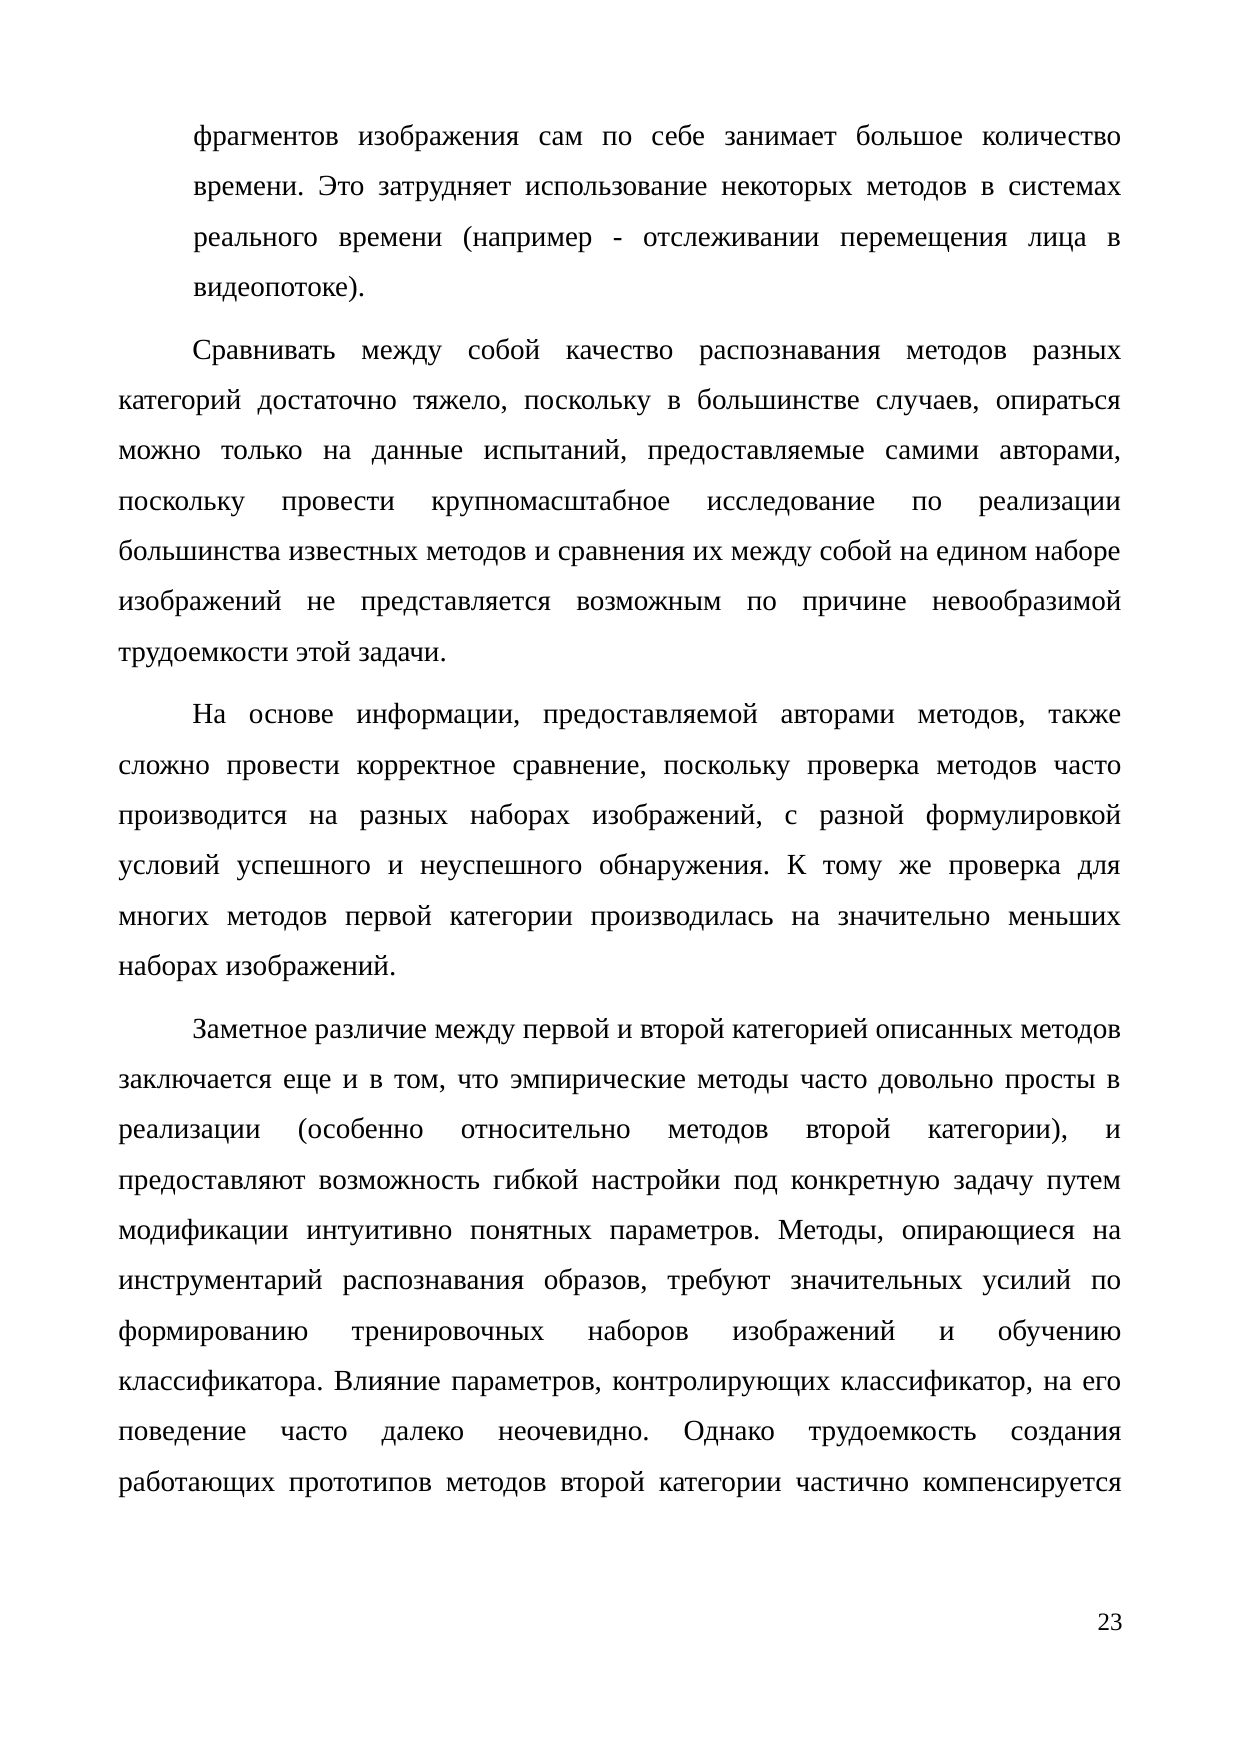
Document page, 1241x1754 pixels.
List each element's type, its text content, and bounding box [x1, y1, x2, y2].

text На основе информации, предоставляемой авторами методов, также сложно провести корректное сравнение, поскольку проверка методов часто производится на разных наборах изображений, с разной формулировкой условий успешного и неуспешного обнаружения. К тому же проверка для многих методов первой категории производилась на значительно меньших наборах изображений. [118, 697, 1122, 982]
text Заметное различие между первой и второй категорией описанных методов заключается еще и в том, что эмпирические методы часто довольно просты в реализации (особенно относительно методов второй категории), и предоставляют возможность гибкой настройки под конкретную задачу путем модификации интуитивно понятных параметров. Методы, опирающиеся на инструментарий распознавания образов, требуют значительных усилий по формированию тренировочных наборов изображений и обучению классификатора. Влияние параметров, контролирующих классификатор, на его поведение часто далеко неочевидно. Однако трудоемкость создания работающих прототипов методов второй категории частично компенсируется [118, 1011, 1122, 1497]
list фрагментов изображения сам по себе занимает большое количество времени. Это затрудняет использование некоторых методов в системах реального времени (например - отслеживании перемещения лица в видеопотоке). [156, 118, 1122, 303]
text Сравнивать между собой качество распознавания методов разных категорий достаточно тяжело, поскольку в большинстве случаев, опираться можно только на данные испытаний, предоставляемые самими авторами, поскольку провести крупномасштабное исследование по реализации большинства известных методов и сравнения их между собой на едином наборе изображений не представляется возможным по причине невообразимой трудоемкости этой задачи. [118, 332, 1122, 667]
